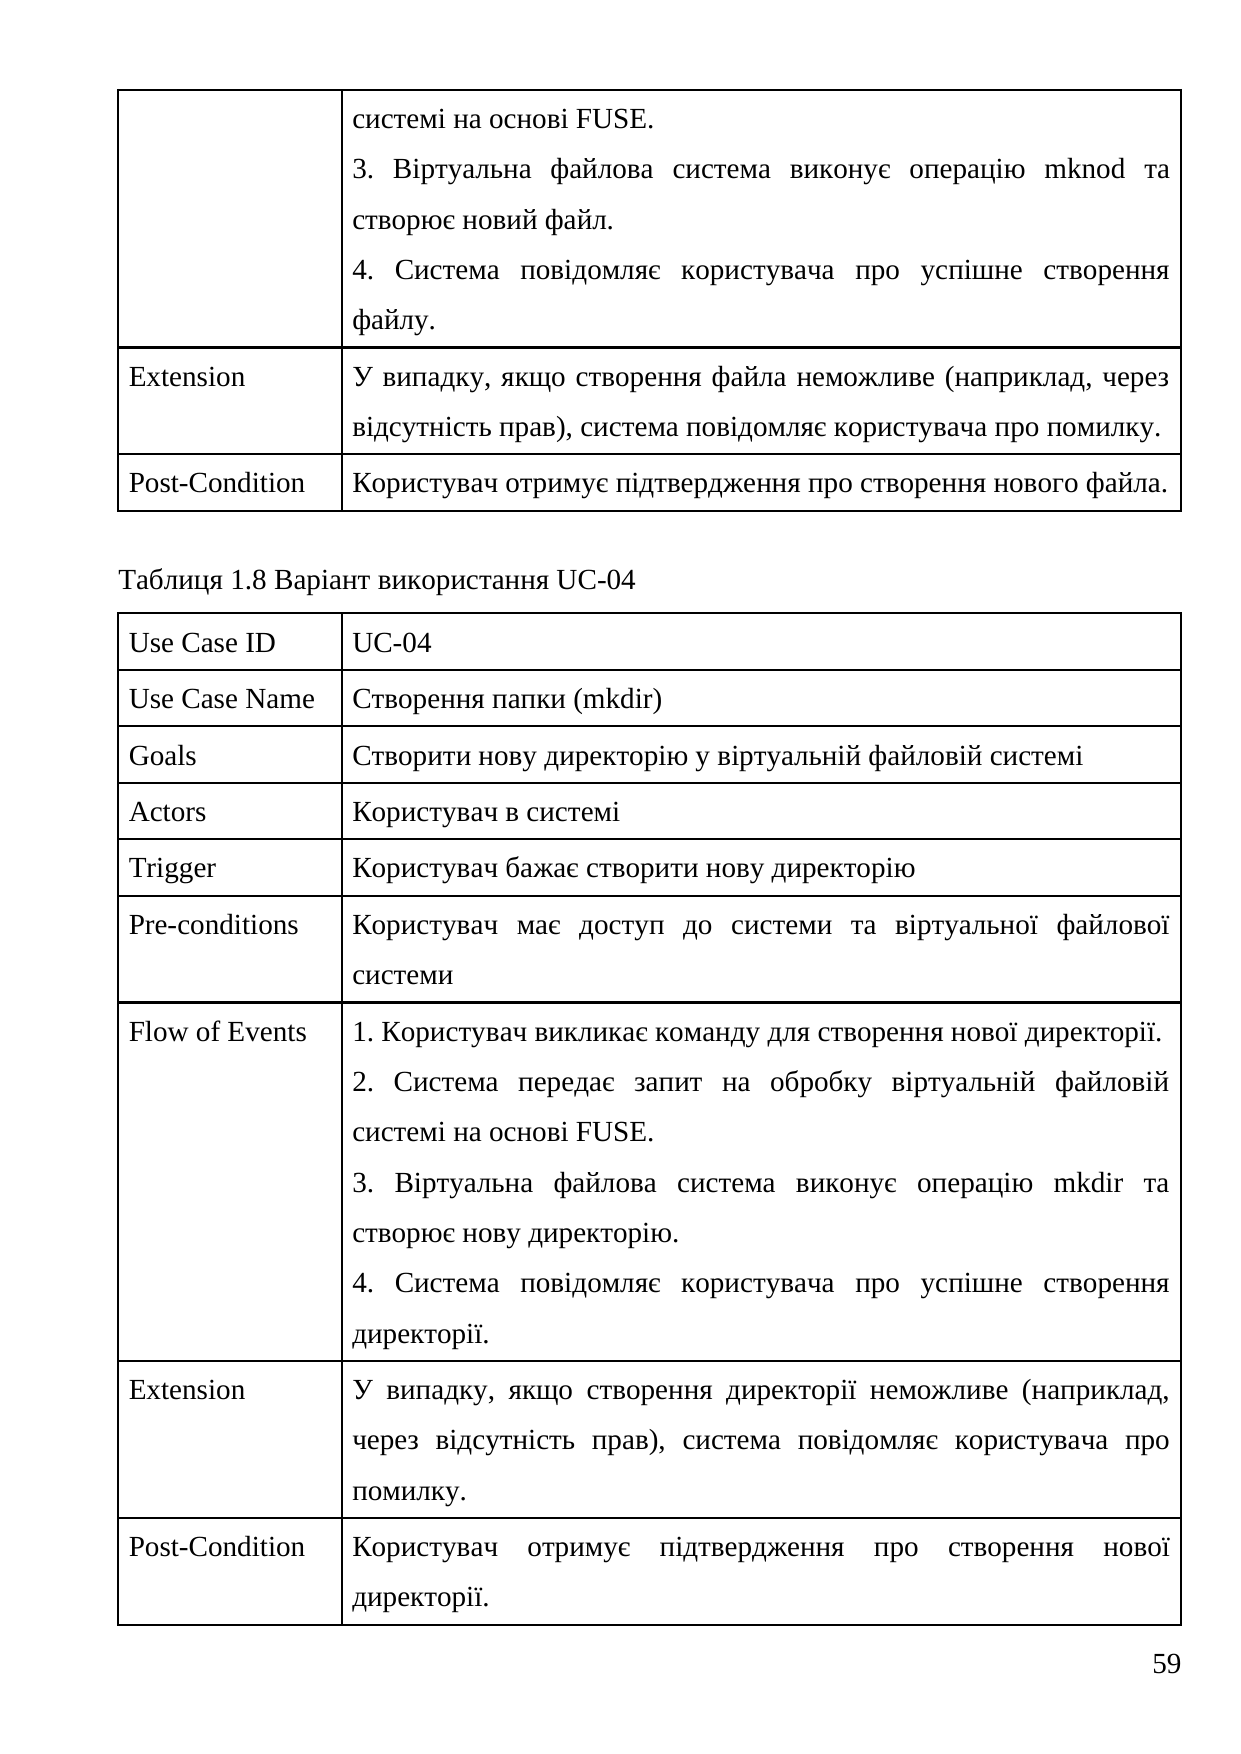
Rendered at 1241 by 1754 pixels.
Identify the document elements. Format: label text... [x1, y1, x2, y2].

table_cell Trigger [119, 840, 341, 894]
table_cell Post-Condition [119, 1519, 341, 1623]
table_cell Користувач бажає створити нову директорію [343, 840, 1180, 894]
table_cell Користувач має доступ до системи та віртуальної файлової системи [343, 897, 1180, 1001]
table_cell Use Case Name [119, 671, 341, 725]
table_header UC-04 [343, 614, 1180, 669]
table_cell Pre-conditions [119, 897, 341, 1001]
table_cell 1. Користувач викликає команду для створення нової директорії. 2. Система передає запит на обробку віртуальній файловій системі на основі FUSE. 3. Віртуальна файлова система виконує операцію mkdir та створює нову директорію. 4. Система повідомляє користувача про успішне створення директорії. [343, 1004, 1180, 1360]
table_cell Extension [119, 349, 341, 453]
table_cell Створити нову директорію у віртуальній файловій системі [343, 727, 1180, 782]
table_cell У випадку, якщо створення директорії неможливе (наприклад, через відсутність прав), система повідомляє користувача про помилку. [343, 1362, 1180, 1517]
table_cell Користувач в системі [343, 784, 1180, 838]
list Варіант використання UC-04 [118, 562, 1181, 596]
table_cell Користувач отримує підтвердження про створення нової директорії. [343, 1519, 1180, 1623]
table_cell Створення папки (mkdir) [343, 671, 1180, 725]
table_cell Користувач отримує підтвердження про створення нового файла. [343, 455, 1180, 509]
table_cell Goals [119, 727, 341, 782]
table_cell Actors [119, 784, 341, 838]
table_cell Flow of Events [119, 1004, 341, 1360]
table_cell Extension [119, 1362, 341, 1517]
table_cell У випадку, якщо створення файла неможливе (наприклад, через відсутність прав), система повідомляє користувача про помилку. [343, 349, 1180, 453]
table_header Use Case ID [119, 614, 341, 669]
table_cell Post-Condition [119, 455, 341, 509]
